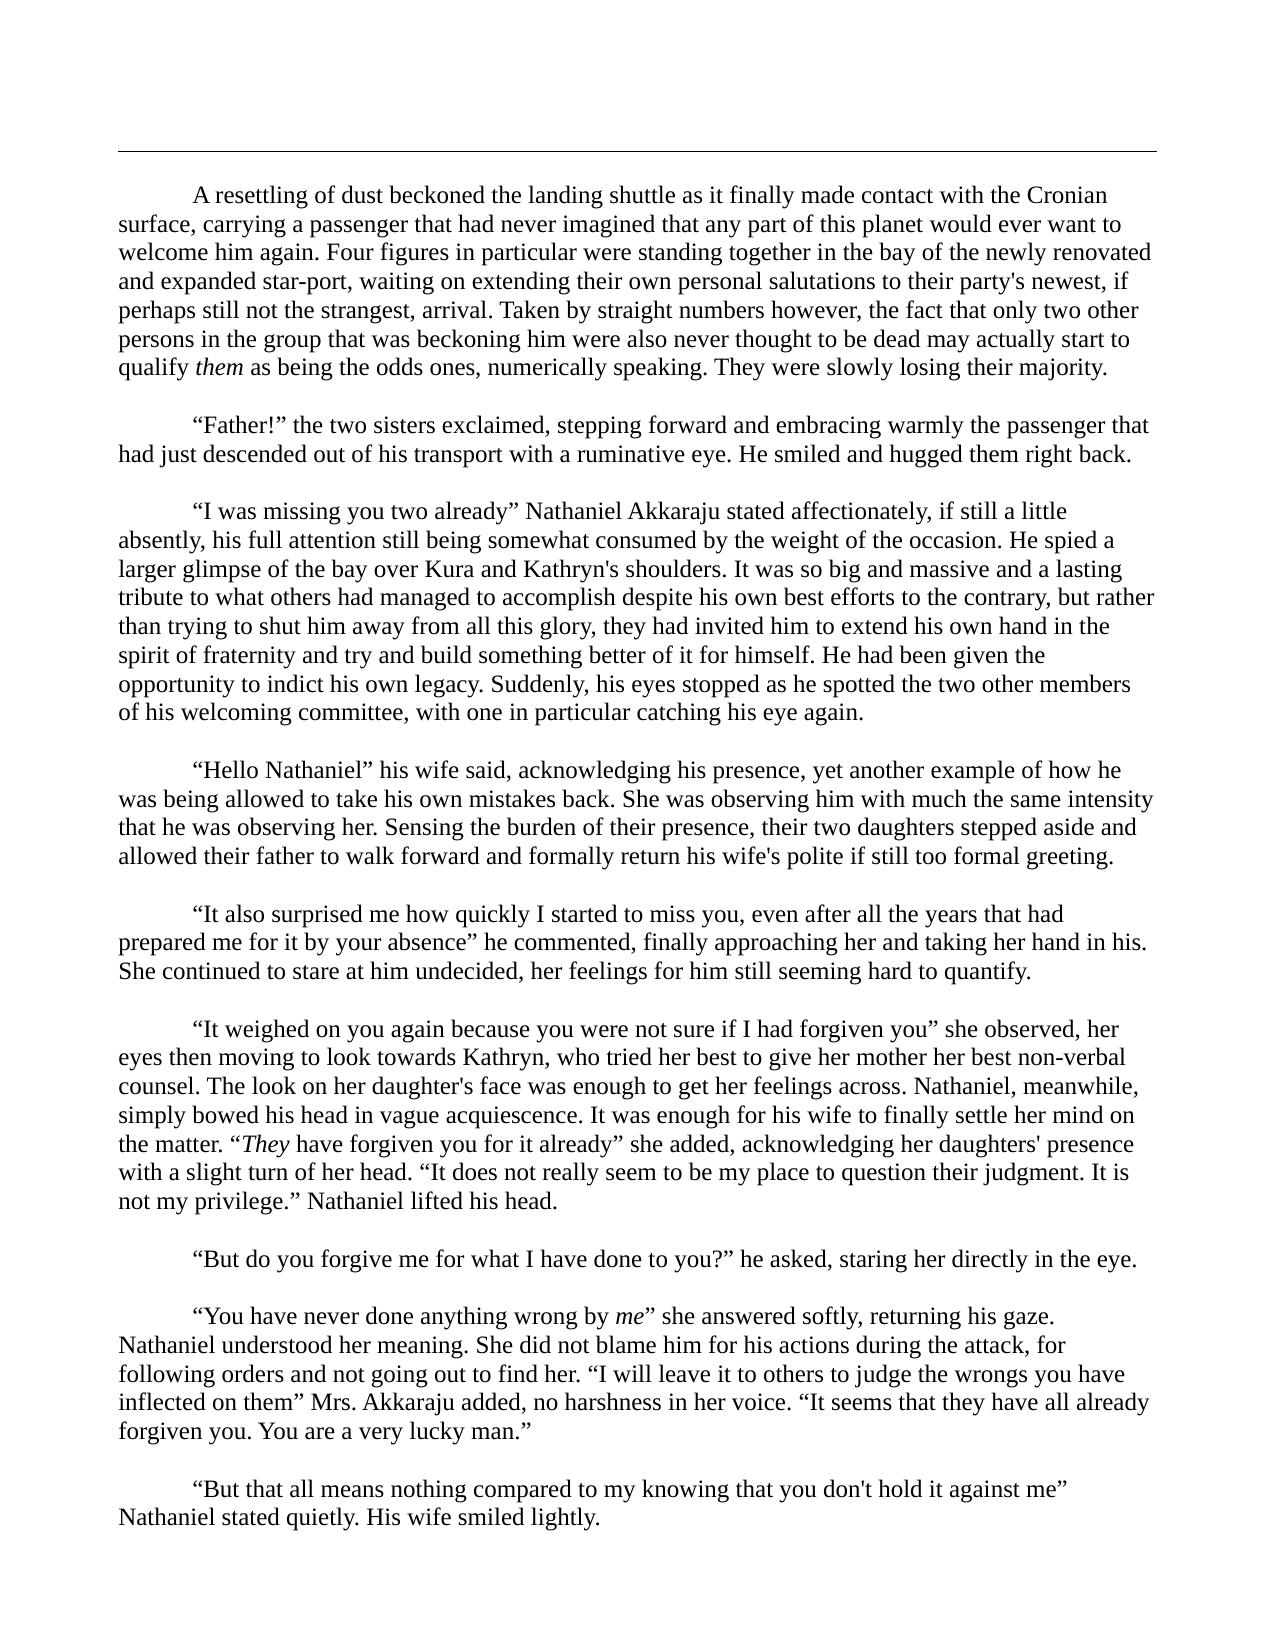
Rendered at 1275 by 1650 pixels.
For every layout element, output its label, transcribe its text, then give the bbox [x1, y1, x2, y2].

text A resettling of dust beckoned the landing shuttle as it finally made contact with the Cronian surface, carrying a passenger that had never imagined that any part of this planet would ever want to welcome him again. Four figures in particular were standing together in the bay of the newly renovated and expanded star-port, waiting on extending their own personal salutations to their party's newest, if perhaps still not the strangest, arrival. Taken by straight numbers however, the fact that only two other persons in the group that was beckoning him were also never thought to be dead may actually start to qualify them as being the odds ones, numerically speaking. They were slowly losing their majority. [118, 180, 1157, 381]
text “It weighed on you again because you were not sure if I had forgiven you” she observed, her eyes then moving to look towards Kathryn, who tried her best to give her mother her best non-verbal counsel. The look on her daughter's face was enough to get her feelings across. Nathaniel, meanwhile, simply bowed his head in vague acquiescence. It was enough for his wife to finally settle her mind on the matter. “They have forgiven you for it already” she added, acknowledging her daughters' presence with a slight turn of her head. “It does not really seem to be my place to question their judgment. It is not my privilege.” Nathaniel lifted his head. [118, 1014, 1157, 1215]
text “Hello Nathaniel” his wife said, acknowledging his presence, yet another example of how he was being allowed to take his own mistakes back. She was observing him with much the same intensity that he was observing her. Sensing the burden of their presence, their two daughters stepped aside and allowed their father to walk forward and formally return his wife's polite if still too formal greeting. [118, 755, 1157, 870]
text “I was missing you two already” Nathaniel Akkaraju stated affectionately, if still a little absently, his full attention still being somewhat consumed by the weight of the occasion. He spied a larger glimpse of the bay over Kura and Kathryn's shoulders. It was so big and massive and a lasting tribute to what others had managed to accomplish despite his own best efforts to the contrary, but rather than trying to shut him away from all this glory, they had invited him to extend his own hand in the spirit of fraternity and try and build something better of it for himself. He had been given the opportunity to indict his own legacy. Suddenly, his eyes stopped as he spotted the two other members of his welcoming committee, with one in particular catching his eye again. [118, 496, 1157, 726]
text “Father!” the two sisters exclaimed, stepping forward and embracing warmly the passenger that had just descended out of his transport with a ruminative eye. He smiled and hugged them right back. [118, 410, 1157, 467]
text “You have never done anything wrong by me” she answered softly, returning his gaze. Nathaniel understood her meaning. She did not blame him for his actions during the attack, for following orders and not going out to find her. “I will leave it to others to judge the wrongs you have inflected on them” Mrs. Akkaraju added, no harshness in her voice. “It seems that they have all already forgiven you. You are a very lucky man.” [118, 1301, 1157, 1445]
text “But that all means nothing compared to my knowing that you don't hold it against me” Nathaniel stated quietly. His wife smiled lightly. [118, 1474, 1157, 1531]
text “It also surprised me how quickly I started to miss you, even after all the years that had prepared me for it by your absence” he commented, finally approaching her and taking her hand in his. She continued to stare at him undecided, her feelings for him still seeming hard to quantify. [118, 899, 1157, 985]
text “But do you forgive me for what I have done to you?” he asked, staring her directly in the eye. [118, 1244, 1157, 1272]
